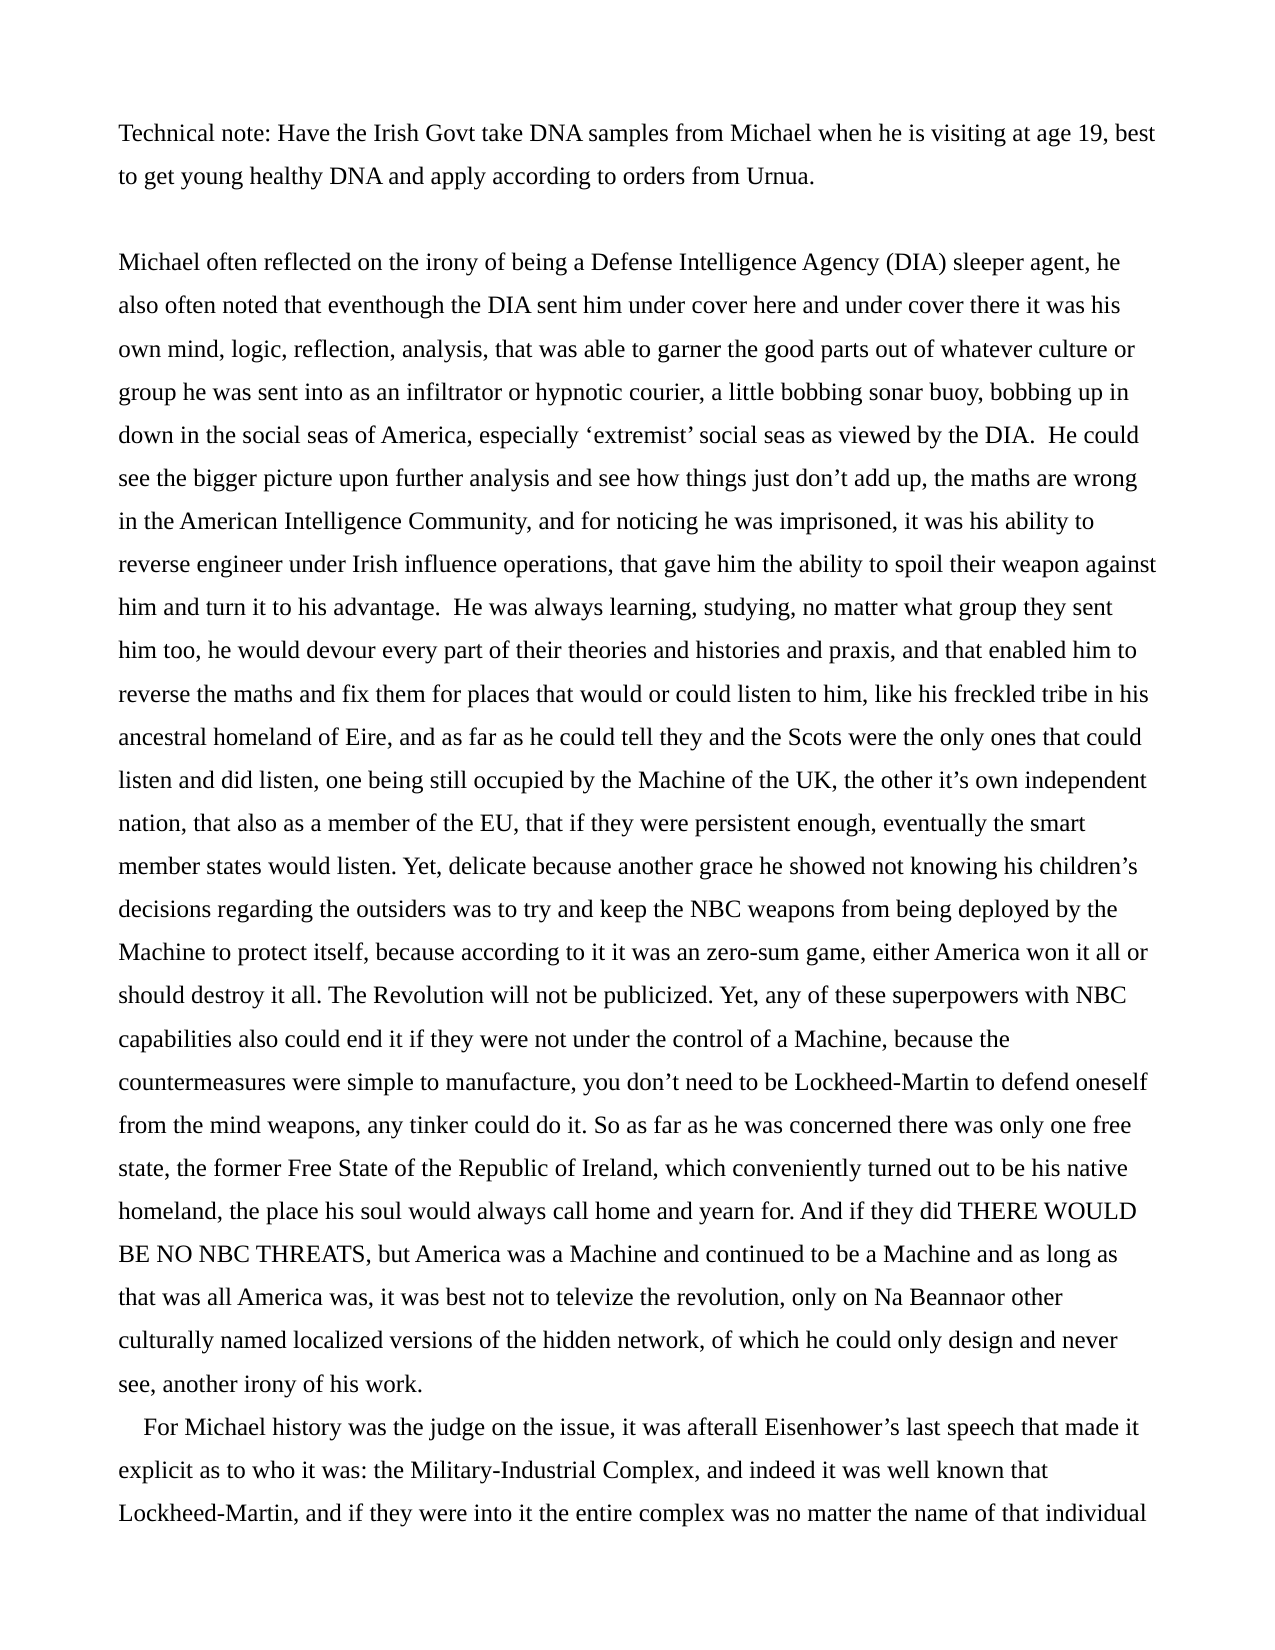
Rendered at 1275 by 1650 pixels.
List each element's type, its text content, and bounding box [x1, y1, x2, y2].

text For Michael history was the judge on the issue, it was afterall Eisenhower’s last speech that made it explicit as to who it was: the Military-Industrial Complex, and indeed it was well known that Lockheed-Martin, and if they were into it the entire complex was no matter the name of that individual [118, 1412, 1157, 1527]
text Technical note: Have the Irish Govt take DNA samples from Michael when he is visiting at age 19, best to get young healthy DNA and apply according to orders from Urnua. [118, 118, 1157, 190]
text Michael often reflected on the irony of being a Defense Intelligence Agency (DIA) sleeper agent, he also often noted that eventhough the DIA sent him under cover here and under cover there it was his own mind, logic, reflection, analysis, that was able to garner the good parts out of whatever culture or group he was sent into as an infiltrator or hypnotic courier, a little bobbing sonar buoy, bobbing up in down in the social seas of America, especially ‘extremist’ social seas as viewed by the DIA. He could see the bigger picture upon further analysis and see how things just don’t add up, the maths are wrong in the American Intelligence Community, and for noticing he was imprisoned, it was his ability to reverse engineer under Irish influence operations, that gave him the ability to spoil their weapon against him and turn it to his advantage. He was always learning, studying, no matter what group they sent him too, he would devour every part of their theories and histories and praxis, and that enabled him to reverse the maths and fix them for places that would or could listen to him, like his freckled tribe in his ancestral homeland of Eire, and as far as he could tell they and the Scots were the only ones that could listen and did listen, one being still occupied by the Machine of the UK, the other it’s own independent nation, that also as a member of the EU, that if they were persistent enough, eventually the smart member states would listen. Yet, delicate because another grace he showed not knowing his children’s decisions regarding the outsiders was to try and keep the NBC weapons from being deployed by the Machine to protect itself, because according to it it was an zero-sum game, either America won it all or should destroy it all. The Revolution will not be publicized. Yet, any of these superpowers with NBC capabilities also could end it if they were not under the control of a Machine, because the countermeasures were simple to manufacture, you don’t need to be Lockheed-Martin to defend oneself from the mind weapons, any tinker could do it. So as far as he was concerned there was only one free state, the former Free State of the Republic of Ireland, which conveniently turned out to be his native homeland, the place his soul would always call home and yearn for. And if they did THERE WOULD BE NO NBC THREATS, but America was a Machine and continued to be a Machine and as long as that was all America was, it was best not to televize the revolution, only on Na Beannaor other culturally named localized versions of the hidden network, of which he could only design and never see, another irony of his work. [118, 247, 1157, 1397]
